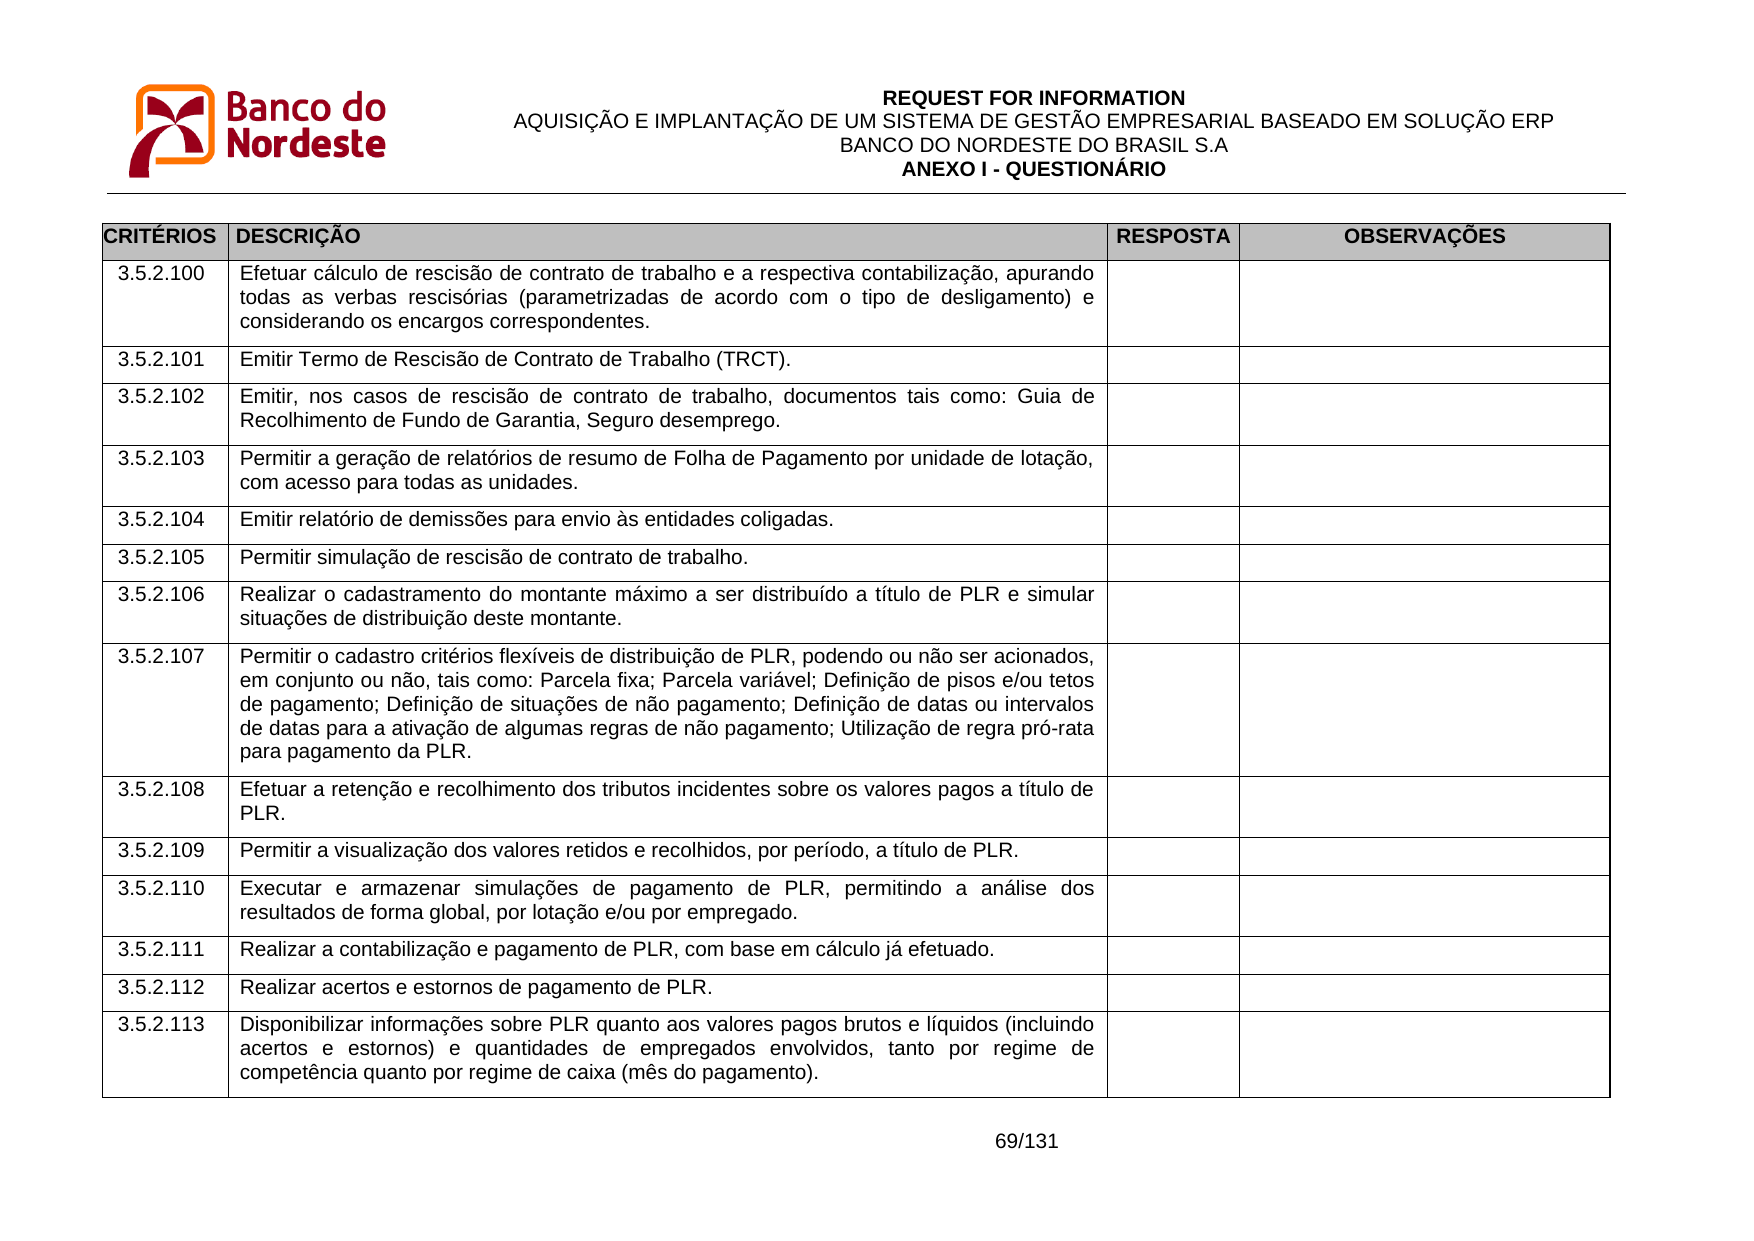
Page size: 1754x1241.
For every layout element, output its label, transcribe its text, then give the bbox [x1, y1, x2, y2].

table_cell [1240, 384, 1609, 444]
table_cell [1240, 446, 1609, 506]
table_cell [1108, 582, 1239, 642]
table_cell Permitir o cadastro critérios flexíveis de distribuição de PLR, podendo ou não ser acionados, em conjunto ou não, tais como: Parcela fixa; Parcela variável; Definição de pisos e/ou tetos de pagamento; Definição de situações de não pagamento; Definição de datas ou intervalos de datas para a ativação de algumas regras de não pagamento; Utilização de regra pró-rata para pagamento da PLR. [229, 644, 1107, 776]
table_cell Executar e armazenar simulações de pagamento de PLR, permitindo a análise dos resultados de forma global, por lotação e/ou por empregado. [229, 876, 1107, 936]
table_header DESCRIÇÃO [229, 224, 1107, 260]
table_cell [103, 582, 228, 642]
table_cell Disponibilizar informações sobre PLR quanto aos valores pagos brutos e líquidos (incluindo acertos e estornos) e quantidades de empregados envolvidos, tanto por regime de competência quanto por regime de caixa (mês do pagamento). [229, 1012, 1107, 1097]
table_cell [1240, 876, 1609, 936]
table_cell Realizar a contabilização e pagamento de PLR, com base em cálculo já efetuado. [229, 937, 1107, 974]
table_cell [1108, 384, 1239, 444]
table_cell Realizar o cadastramento do montante máximo a ser distribuído a título de PLR e simular situações de distribuição deste montante. [229, 582, 1107, 642]
table_cell [1108, 507, 1239, 543]
table_cell [1108, 1012, 1239, 1097]
table_cell Permitir simulação de rescisão de contrato de trabalho. [229, 545, 1107, 581]
table_cell Efetuar cálculo de rescisão de contrato de trabalho e a respectiva contabilização, apurando todas as verbas rescisórias (parametrizadas de acordo com o tipo de desligamento) e considerando os encargos correspondentes. [229, 261, 1107, 346]
table_cell [103, 545, 228, 581]
table_header OBSERVAÇÕES [1240, 224, 1609, 260]
table_cell [1108, 446, 1239, 506]
table_cell [1240, 838, 1609, 875]
table_header CRITÉRIOS [103, 224, 228, 260]
table_cell [103, 347, 228, 383]
table_cell [103, 876, 228, 936]
table_cell [1240, 777, 1609, 837]
table_cell [1108, 545, 1239, 581]
table_cell Permitir a visualização dos valores retidos e recolhidos, por período, a título de PLR. [229, 838, 1107, 875]
table_cell Emitir Termo de Rescisão de Contrato de Trabalho (TRCT). [229, 347, 1107, 383]
table_cell [1240, 507, 1609, 543]
table_header RESPOSTA [1108, 224, 1239, 260]
table_cell [103, 975, 228, 1011]
table_cell [1240, 937, 1609, 974]
table_cell [1240, 545, 1609, 581]
table_cell [1108, 777, 1239, 837]
table_cell [103, 777, 228, 837]
table_cell [1240, 347, 1609, 383]
table_cell [103, 644, 228, 776]
table_cell [1108, 261, 1239, 346]
table_cell [1108, 937, 1239, 974]
table_cell Permitir a geração de relatórios de resumo de Folha de Pagamento por unidade de lotação, com acesso para todas as unidades. [229, 446, 1107, 506]
table_cell Emitir relatório de demissões para envio às entidades coligadas. [229, 507, 1107, 543]
table_cell Efetuar a retenção e recolhimento dos tributos incidentes sobre os valores pagos a título de PLR. [229, 777, 1107, 837]
table_cell [103, 384, 228, 444]
table_cell Emitir, nos casos de rescisão de contrato de trabalho, documentos tais como: Guia de Recolhimento de Fundo de Garantia, Seguro desemprego. [229, 384, 1107, 444]
table_cell [1240, 261, 1609, 346]
table_cell [1240, 582, 1609, 642]
table_cell [1240, 1012, 1609, 1097]
table_cell [1108, 838, 1239, 875]
table_cell [103, 261, 228, 346]
table_cell [1240, 975, 1609, 1011]
table_cell [1108, 347, 1239, 383]
table_cell [1108, 876, 1239, 936]
table_cell Realizar acertos e estornos de pagamento de PLR. [229, 975, 1107, 1011]
table_cell [103, 1012, 228, 1097]
table_cell [103, 838, 228, 875]
table_cell [103, 937, 228, 974]
table_cell [1108, 644, 1239, 776]
table_cell [1108, 975, 1239, 1011]
table_cell [103, 507, 228, 543]
table_cell [1240, 644, 1609, 776]
table_cell [103, 446, 228, 506]
